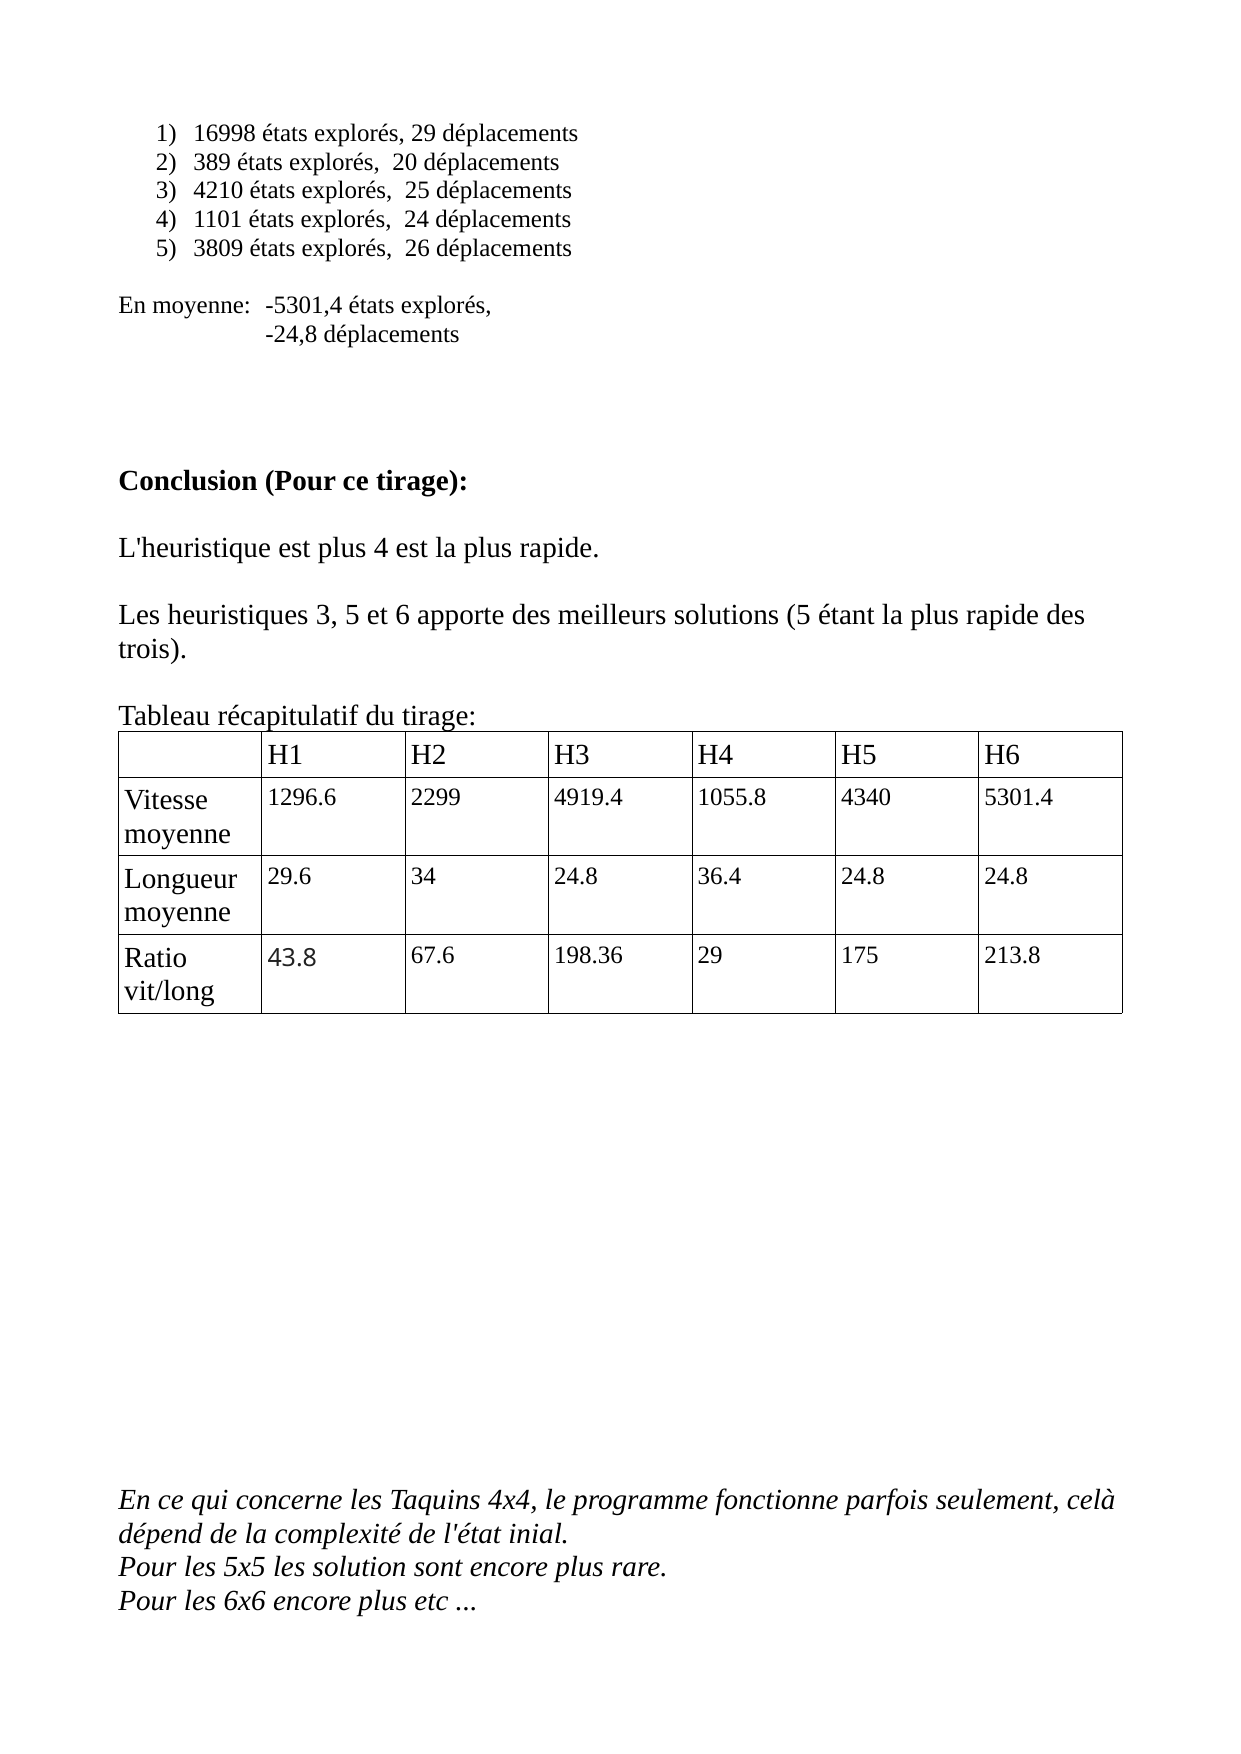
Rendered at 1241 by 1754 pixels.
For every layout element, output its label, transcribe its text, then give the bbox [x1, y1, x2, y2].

table_cell 2299 [406, 778, 548, 855]
table_cell 198,36 [549, 935, 692, 1012]
table_cell 24,8 [549, 856, 692, 934]
table_cell 29,6 [262, 856, 405, 934]
table_cell Longueur moyenne [119, 856, 261, 934]
text En ce qui concerne les Taquins 4x4, le programme fonctionne parfois seulement, celà dépend de la complexité de l'état inial. [118, 1482, 1122, 1549]
table_cell 36,4 [693, 856, 835, 934]
table_cell 24,8 [836, 856, 978, 934]
table_cell Vitesse moyenne [119, 778, 261, 855]
list 389 états explorés, 20 déplacements [156, 147, 1122, 176]
table_cell Ratio vit/long [119, 935, 261, 1012]
table_cell 5301,4 [979, 778, 1122, 855]
text L'heuristique est plus 4 est la plus rapide. [118, 530, 1122, 564]
text Conclusion (Pour ce tirage): [118, 463, 1122, 497]
table_cell 43.8 [262, 935, 405, 1012]
table_header H2 [406, 732, 548, 777]
table_cell 1296,6 [262, 778, 405, 855]
list 16998 états explorés, 29 déplacements [156, 118, 1122, 147]
table_header H3 [549, 732, 692, 777]
table_cell 175 [836, 935, 978, 1012]
text Tableau récapitulatif du tirage: [118, 698, 1122, 731]
table_cell 213,8 [979, 935, 1122, 1012]
list 3809 états explorés, 26 déplacements [156, 233, 1122, 262]
table_cell 34 [406, 856, 548, 934]
text Les heuristiques 3, 5 et 6 apporte des meilleurs solutions (5 étant la plus rapide des trois). [118, 597, 1122, 664]
table_cell 29 [693, 935, 835, 1012]
table_cell 67,6 [406, 935, 548, 1012]
table_header H4 [693, 732, 835, 777]
table_cell 1055,8 [693, 778, 835, 855]
text Pour les 6x6 encore plus etc ... [118, 1583, 1122, 1616]
list 4210 états explorés, 25 déplacements [156, 176, 1122, 204]
table_cell 4919,4 [549, 778, 692, 855]
table_header [119, 732, 261, 777]
table_header H6 [979, 732, 1122, 777]
text Pour les 5x5 les solution sont encore plus rare. [118, 1549, 1122, 1583]
text En moyenne: -5301,4 états explorés, [118, 291, 1122, 319]
table_cell 24,8 [979, 856, 1122, 934]
table_header H5 [836, 732, 978, 777]
list 1101 états explorés, 24 déplacements [156, 204, 1122, 233]
text -24,8 déplacements [118, 319, 1122, 348]
table_cell 4340 [836, 778, 978, 855]
table_header H1 [262, 732, 405, 777]
